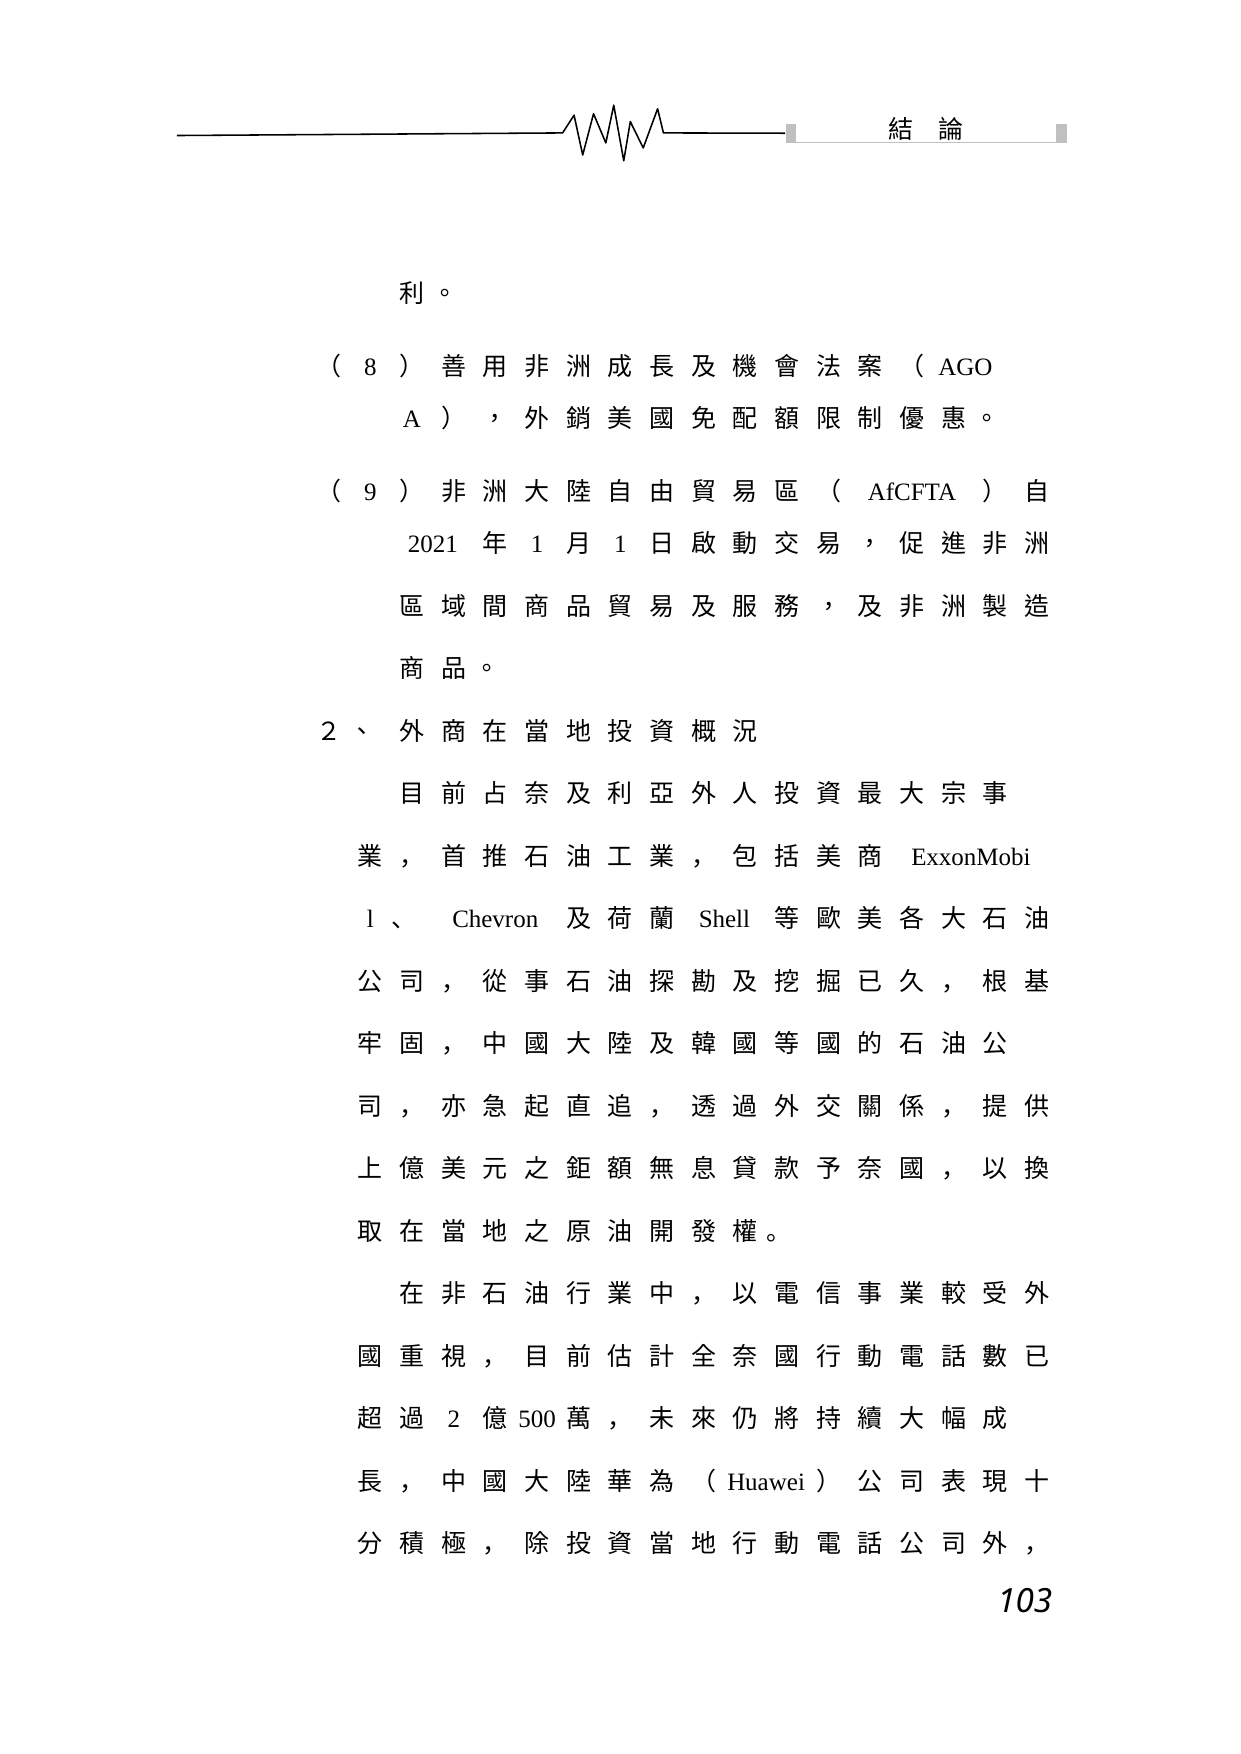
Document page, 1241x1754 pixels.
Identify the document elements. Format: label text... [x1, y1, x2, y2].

text （9）非洲大陸自由貿易區（AfCFTA）自2021年1月1日啟動交易，促進非洲區域間商品貿易及服務，及非洲製造商品。 [306, 438, 1058, 688]
text 目前占奈及利亞外人投資最大宗事業，首推石油工業，包括美商ExxonMobil、Chevron及荷蘭Shell等歐美各大石油公司，從事石油探勘及挖掘已久，根基牢固，中國大陸及韓國等國的石油公司，亦急起直追，透過外交關係，提供上億美元之鉅額無息貸款予奈國，以換取在當地之原油開發權。 [330, 750, 1058, 1250]
text 利。 [306, 250, 1058, 313]
text 在非石油行業中，以電信事業較受外國重視，目前估計全奈國行動電話數已超過2億500萬，未來仍將持續大幅成長，中國大陸華為（Huawei）公司表現十分積極，除投資當地行動電話公司外， [330, 1250, 1058, 1563]
text ２、外商在當地投資概況 [281, 688, 1058, 750]
text （8）善用非洲成長及機會法案（AGOA），外銷美國免配額限制優惠。 [306, 313, 1058, 438]
